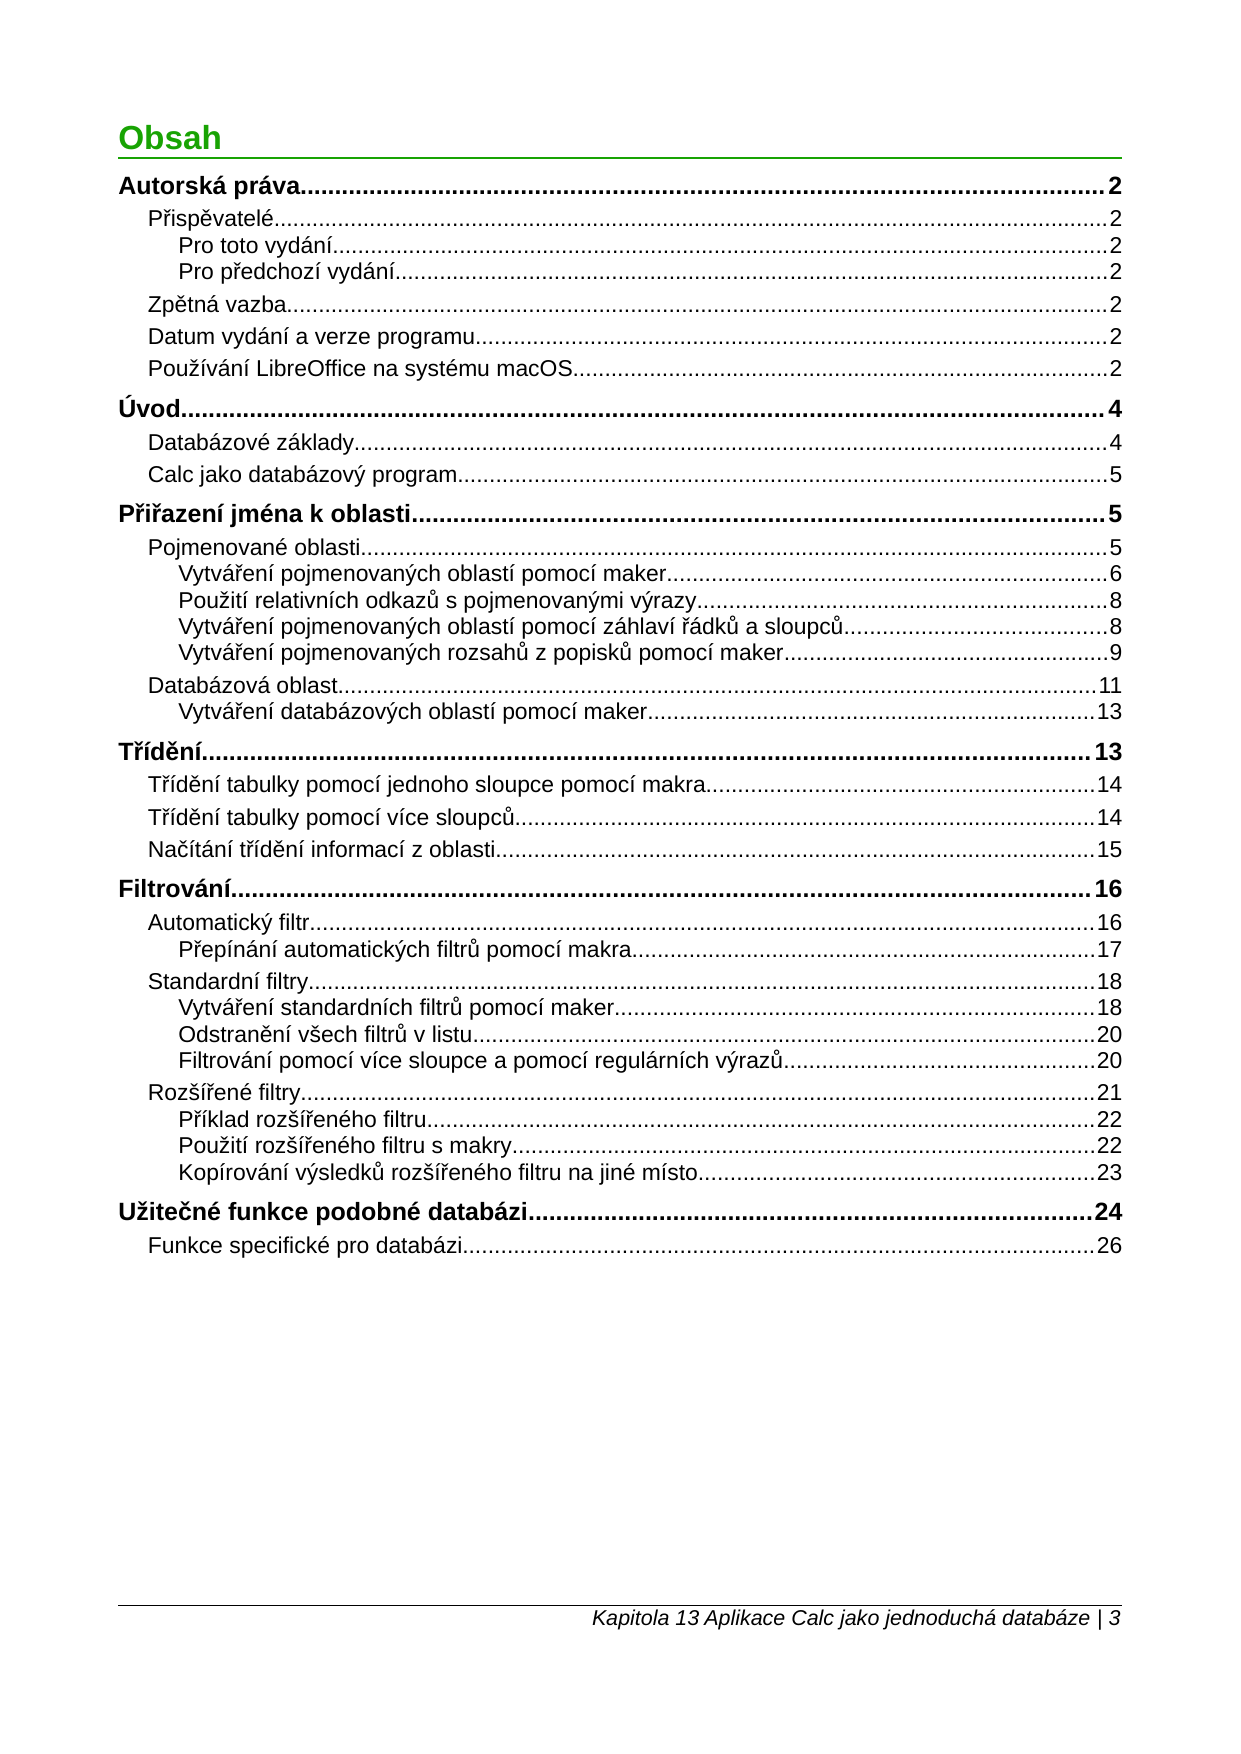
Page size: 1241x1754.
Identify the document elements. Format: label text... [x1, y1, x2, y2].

text Databázové základy 4 [148, 428, 1122, 455]
text Třídění 13 [118, 736, 1122, 765]
text Pro toto vydání 2 [178, 232, 1122, 258]
text Úvod 4 [118, 394, 1122, 422]
text Filtrování 16 [118, 874, 1122, 903]
text Pro předchozí vydání 2 [178, 258, 1122, 284]
text Přiřazení jména k oblasti 5 [118, 499, 1122, 528]
text Vytváření pojmenovaných oblastí pomocí maker 6 [178, 560, 1122, 587]
text Vytváření pojmenovaných oblastí pomocí záhlaví řádků a sloupců 8 [178, 613, 1122, 639]
text Použití rozšířeného filtru s makry 22 [178, 1132, 1122, 1158]
text Standardní filtry 18 [148, 968, 1122, 994]
text Pojmenované oblasti 5 [148, 534, 1122, 560]
text Datum vydání a verze programu 2 [148, 323, 1122, 349]
text Užitečné funkce podobné databázi 24 [118, 1197, 1122, 1226]
text Databázová oblast 11 [148, 672, 1122, 698]
text Vytváření standardních filtrů pomocí maker 18 [178, 994, 1122, 1021]
text Autorská práva 2 [118, 171, 1122, 199]
text Zpětná vazba 2 [148, 291, 1122, 317]
text Rozšířené filtry 21 [148, 1079, 1122, 1106]
text Odstranění všech filtrů v listu 20 [178, 1021, 1122, 1047]
text Přispěvatelé 2 [148, 205, 1122, 232]
text Načítání třídění informací z oblasti 15 [148, 836, 1122, 862]
text Přepínání automatických filtrů pomocí makra 17 [178, 936, 1122, 962]
text Automatický filtr 16 [148, 909, 1122, 936]
text Funkce specifické pro databázi 26 [148, 1232, 1122, 1258]
text Calc jako databázový program 5 [148, 461, 1122, 487]
text Používání LibreOffice na systému macOS 2 [148, 355, 1122, 382]
text Filtrování pomocí více sloupce a pomocí regulárních výrazů 20 [178, 1047, 1122, 1073]
text Třídění tabulky pomocí jednoho sloupce pomocí makra 14 [148, 771, 1122, 798]
text Kopírování výsledků rozšířeného filtru na jiné místo 23 [178, 1158, 1122, 1185]
subtitle Obsah [118, 118, 1122, 157]
text Vytváření databázových oblastí pomocí maker 13 [178, 698, 1122, 724]
text Třídění tabulky pomocí více sloupců 14 [148, 804, 1122, 830]
text Vytváření pojmenovaných rozsahů z popisků pomocí maker 9 [178, 639, 1122, 666]
text Příklad rozšířeného filtru 22 [178, 1106, 1122, 1132]
text Použití relativních odkazů s pojmenovanými výrazy 8 [178, 587, 1122, 613]
